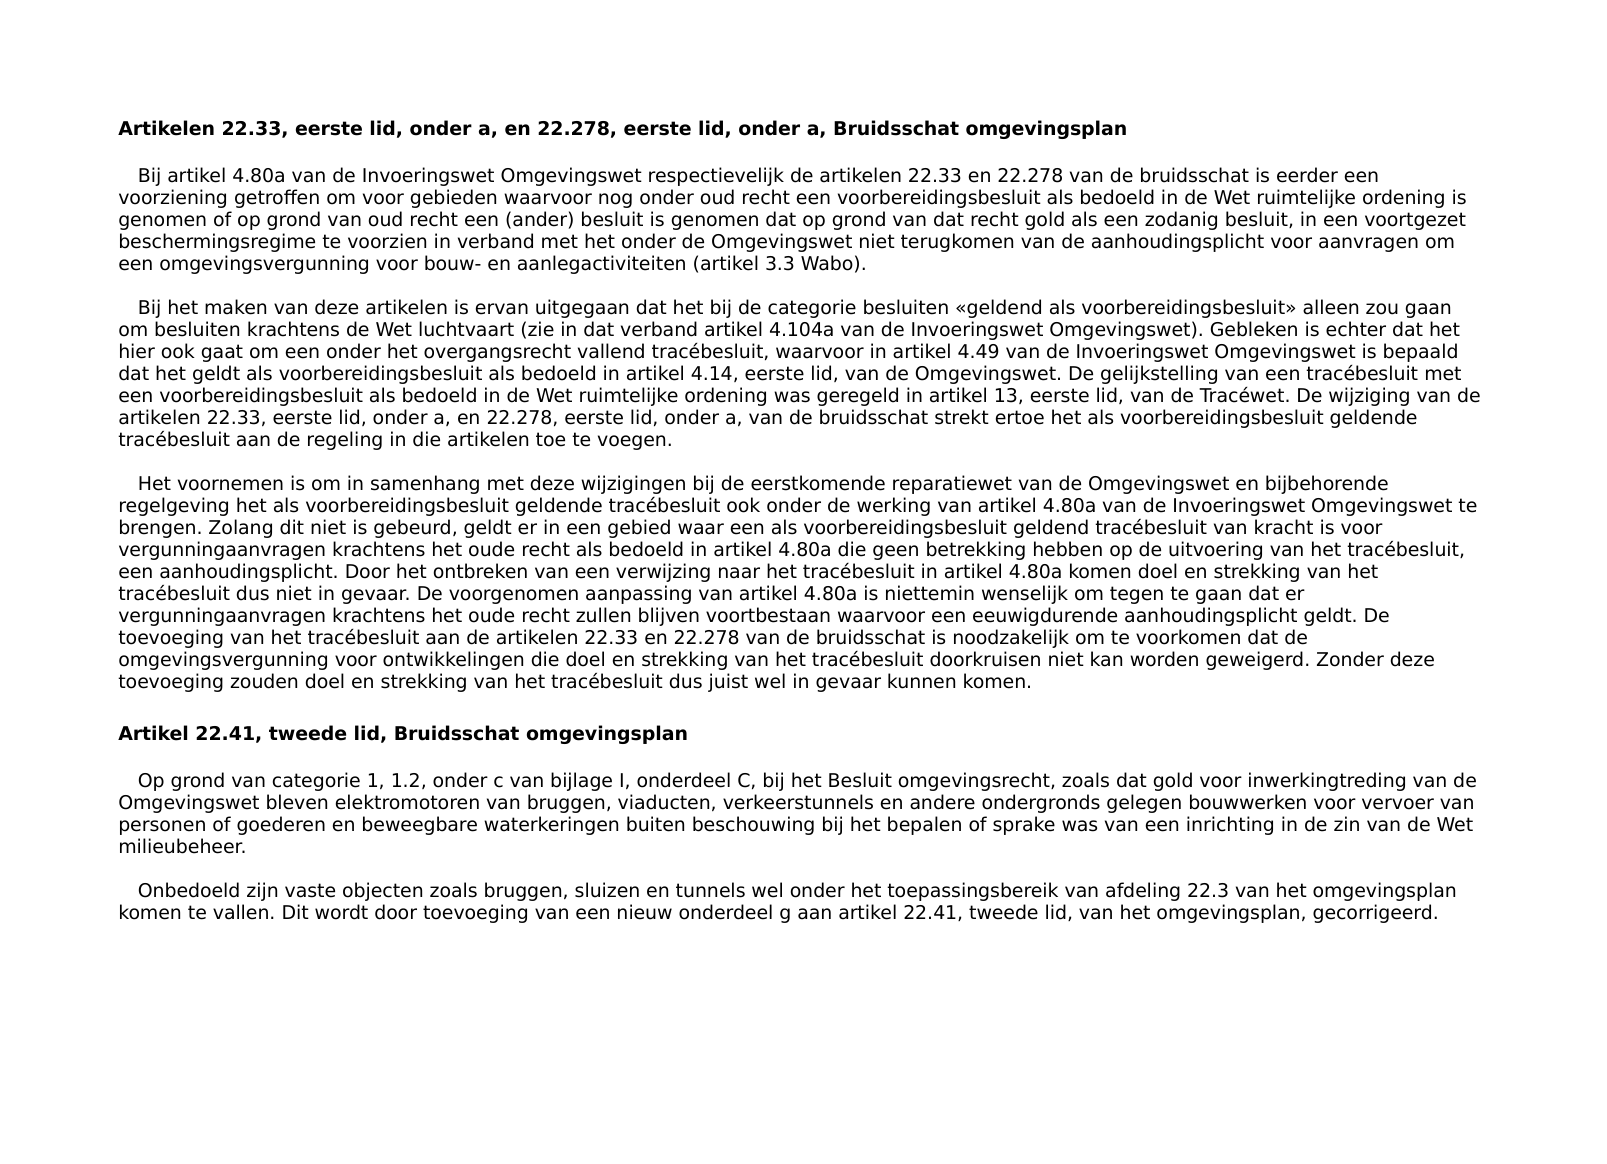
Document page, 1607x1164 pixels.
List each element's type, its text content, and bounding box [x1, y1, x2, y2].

text Het voornemen is om in samenhang met deze wijzigingen bij de eerstkomende reparatiewet van de Omgevingswet en bijbehorende regelgeving het als voorbereidingsbesluit geldende tracébesluit ook onder de werking van artikel 4.80a van de Invoeringswet Omgevingswet te brengen. Zolang dit niet is gebeurd, geldt er in een gebied waar een als voorbereidingsbesluit geldend tracébesluit van kracht is voor vergunningaanvragen krachtens het oude recht als bedoeld in artikel 4.80a die geen betrekking hebben op de uitvoering van het tracébesluit, een aanhoudingsplicht. Door het ontbreken van een verwijzing naar het tracébesluit in artikel 4.80a komen doel en strekking van het tracébesluit dus niet in gevaar. De voorgenomen aanpassing van artikel 4.80a is niettemin wenselijk om tegen te gaan dat er vergunningaanvragen krachtens het oude recht zullen blijven voortbestaan waarvoor een eeuwigdurende aanhoudingsplicht geldt. De toevoeging van het tracébesluit aan de artikelen 22.33 en 22.278 van de bruidsschat is noodzakelijk om te voorkomen dat de omgevingsvergunning voor ontwikkelingen die doel en strekking van het tracébesluit doorkruisen niet kan worden geweigerd. Zonder deze toevoeging zouden doel en strekking van het tracébesluit dus juist wel in gevaar kunnen komen. [118, 473, 1488, 693]
text Bij het maken van deze artikelen is ervan uitgegaan dat het bij de categorie besluiten «geldend als voorbereidingsbesluit» alleen zou gaan om besluiten krachtens de Wet luchtvaart (zie in dat verband artikel 4.104a van de Invoeringswet Omgevingswet). Gebleken is echter dat het hier ook gaat om een onder het overgangsrecht vallend tracébesluit, waarvoor in artikel 4.49 van de Invoeringswet Omgevingswet is bepaald dat het geldt als voorbereidingsbesluit als bedoeld in artikel 4.14, eerste lid, van de Omgevingswet. De gelijkstelling van een tracébesluit met een voorbereidingsbesluit als bedoeld in de Wet ruimtelijke ordening was geregeld in artikel 13, eerste lid, van de Tracéwet. De wijziging van de artikelen 22.33, eerste lid, onder a, en 22.278, eerste lid, onder a, van de bruidsschat strekt ertoe het als voorbereidingsbesluit geldende tracébesluit aan de regeling in die artikelen toe te voegen. [118, 297, 1488, 451]
text Onbedoeld zijn vaste objecten zoals bruggen, sluizen en tunnels wel onder het toepassingsbereik van afdeling 22.3 van het omgevingsplan komen te vallen. Dit wordt door toevoeging van een nieuw onderdeel g aan artikel 22.41, tweede lid, van het omgevingsplan, gecorrigeerd. [118, 880, 1488, 924]
subtitle Artikel 22.41, tweede lid, Bruidsschat omgevingsplan [118, 723, 1488, 745]
text Bij artikel 4.80a van de Invoeringswet Omgevingswet respectievelijk de artikelen 22.33 en 22.278 van de bruidsschat is eerder een voorziening getroffen om voor gebieden waarvoor nog onder oud recht een voorbereidingsbesluit als bedoeld in de Wet ruimtelijke ordening is genomen of op grond van oud recht een (ander) besluit is genomen dat op grond van dat recht gold als een zodanig besluit, in een voortgezet beschermingsregime te voorzien in verband met het onder de Omgevingswet niet terugkomen van de aanhoudingsplicht voor aanvragen om een omgevingsvergunning voor bouw- en aanlegactiviteiten (artikel 3.3 Wabo). [118, 165, 1488, 275]
text Op grond van categorie 1, 1.2, onder c van bijlage I, onderdeel C, bij het Besluit omgevingsrecht, zoals dat gold voor inwerkingtreding van de Omgevingswet bleven elektromotoren van bruggen, viaducten, verkeerstunnels en andere ondergronds gelegen bouwwerken voor vervoer van personen of goederen en beweegbare waterkeringen buiten beschouwing bij het bepalen of sprake was van een inrichting in de zin van de Wet milieubeheer. [118, 770, 1488, 858]
subtitle Artikelen 22.33, eerste lid, onder a, en 22.278, eerste lid, onder a, Bruidsschat omgevingsplan [118, 118, 1488, 140]
